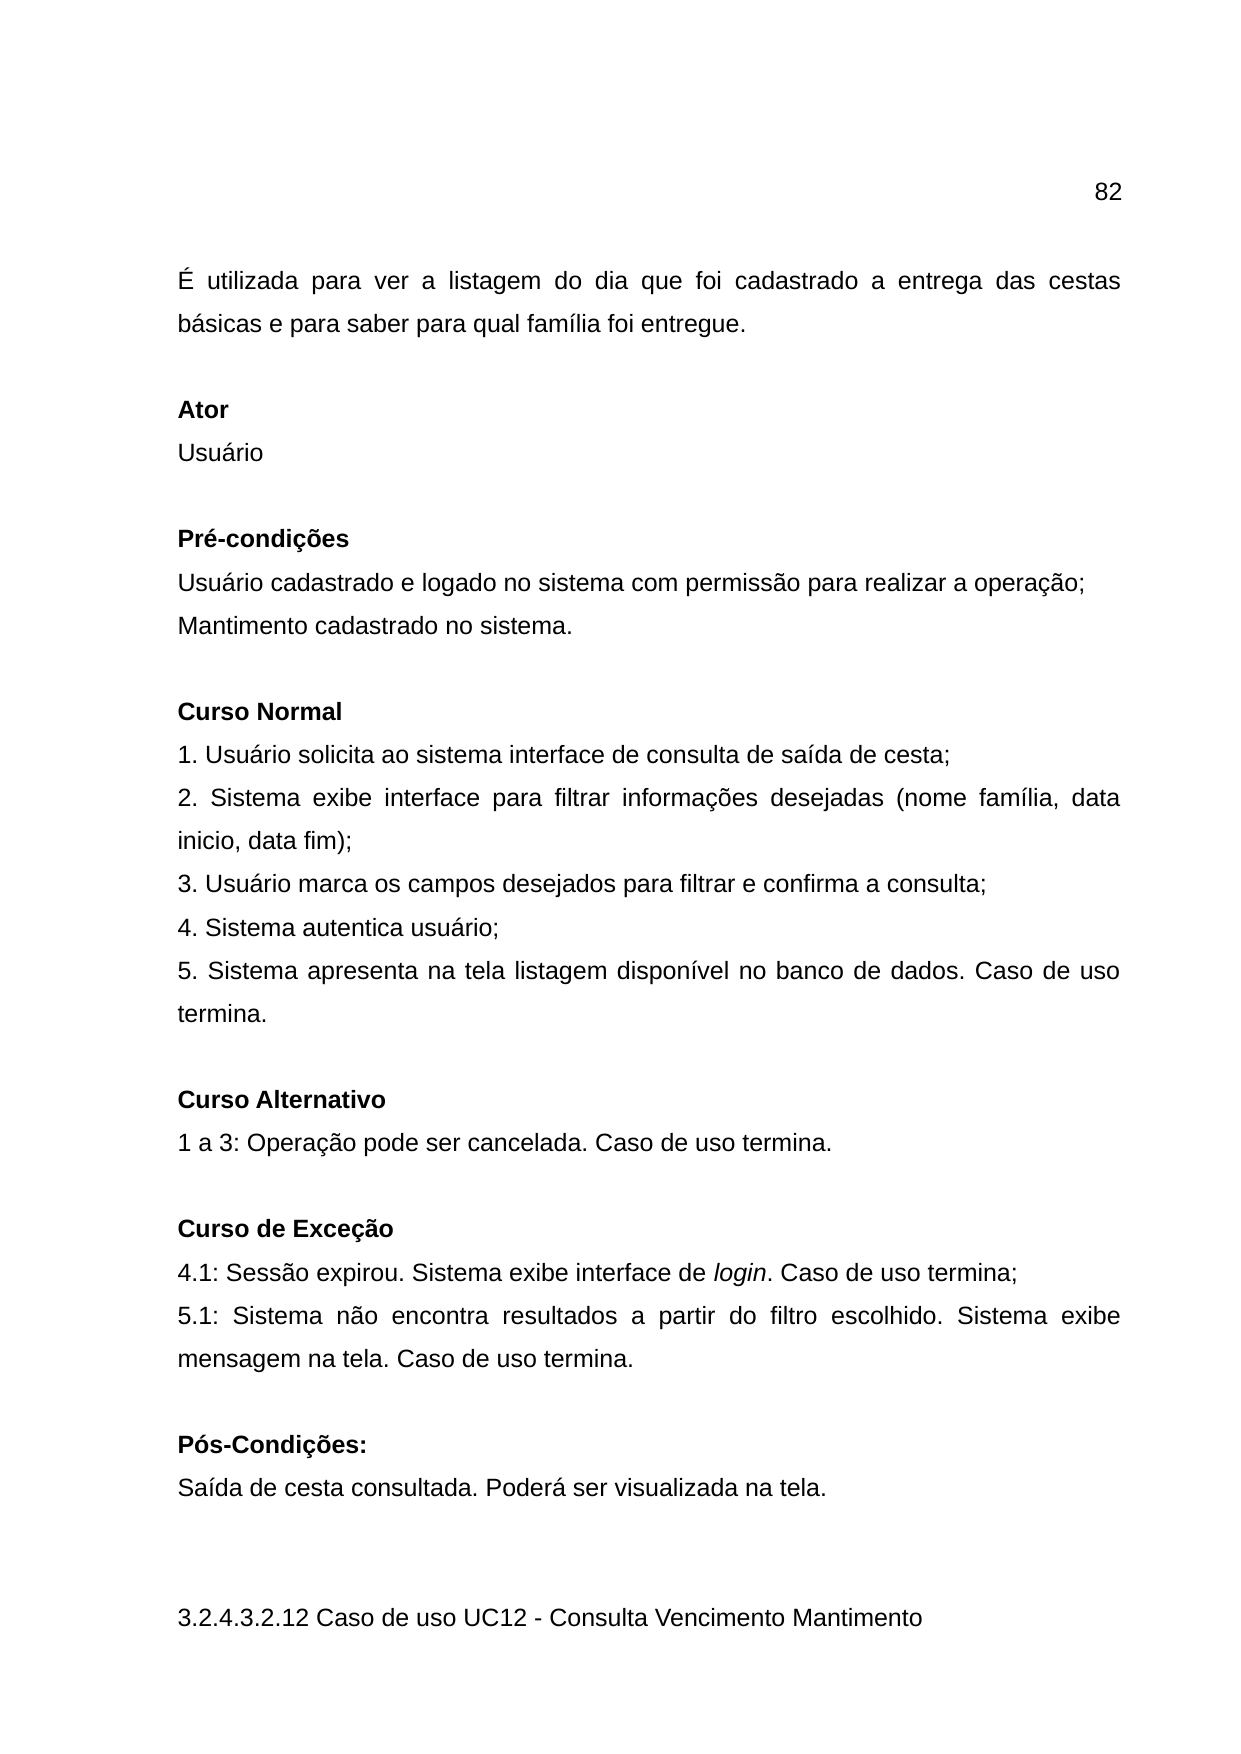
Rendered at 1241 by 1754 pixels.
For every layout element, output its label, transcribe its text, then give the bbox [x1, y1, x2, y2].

text Usuário cadastrado e logado no sistema com permissão para realizar a operação; [177, 568, 1122, 596]
text Usuário [177, 438, 1122, 467]
text 3. Usuário marca os campos desejados para filtrar e confirma a consulta; [177, 869, 1122, 898]
text Pré-condições [177, 524, 1122, 553]
text Ator [177, 395, 1122, 424]
text 2. Sistema exibe interface para filtrar informações desejadas (nome família, data inicio, data fim); [177, 783, 1122, 855]
text Curso Alternativo [177, 1085, 1122, 1114]
text 3.2.4.3.2.12 Caso de uso UC12 - Consulta Vencimento Mantimento [177, 1603, 1122, 1631]
text 5.1: Sistema não encontra resultados a partir do filtro escolhido. Sistema exibe mensagem na tela. Caso de uso termina. [177, 1301, 1122, 1373]
text Mantimento cadastrado no sistema. [177, 611, 1122, 639]
text 1. Usuário solicita ao sistema interface de consulta de saída de cesta; [177, 740, 1122, 769]
text 1 a 3: Operação pode ser cancelada. Caso de uso termina. [177, 1128, 1122, 1157]
text 5. Sistema apresenta na tela listagem disponível no banco de dados. Caso de uso termina. [177, 956, 1122, 1028]
text É utilizada para ver a listagem do dia que foi cadastrado a entrega das cestas básicas e para saber para qual família foi entregue. [177, 266, 1122, 338]
text 4. Sistema autentica usuário; [177, 913, 1122, 941]
text 4.1: Sessão expirou. Sistema exibe interface de login. Caso de uso termina; [177, 1258, 1122, 1286]
text Curso de Exceção [177, 1214, 1122, 1243]
text Curso Normal [177, 697, 1122, 726]
text Pós-Condições: [177, 1430, 1122, 1459]
text Saída de cesta consultada. Poderá ser visualizada na tela. [177, 1473, 1122, 1502]
